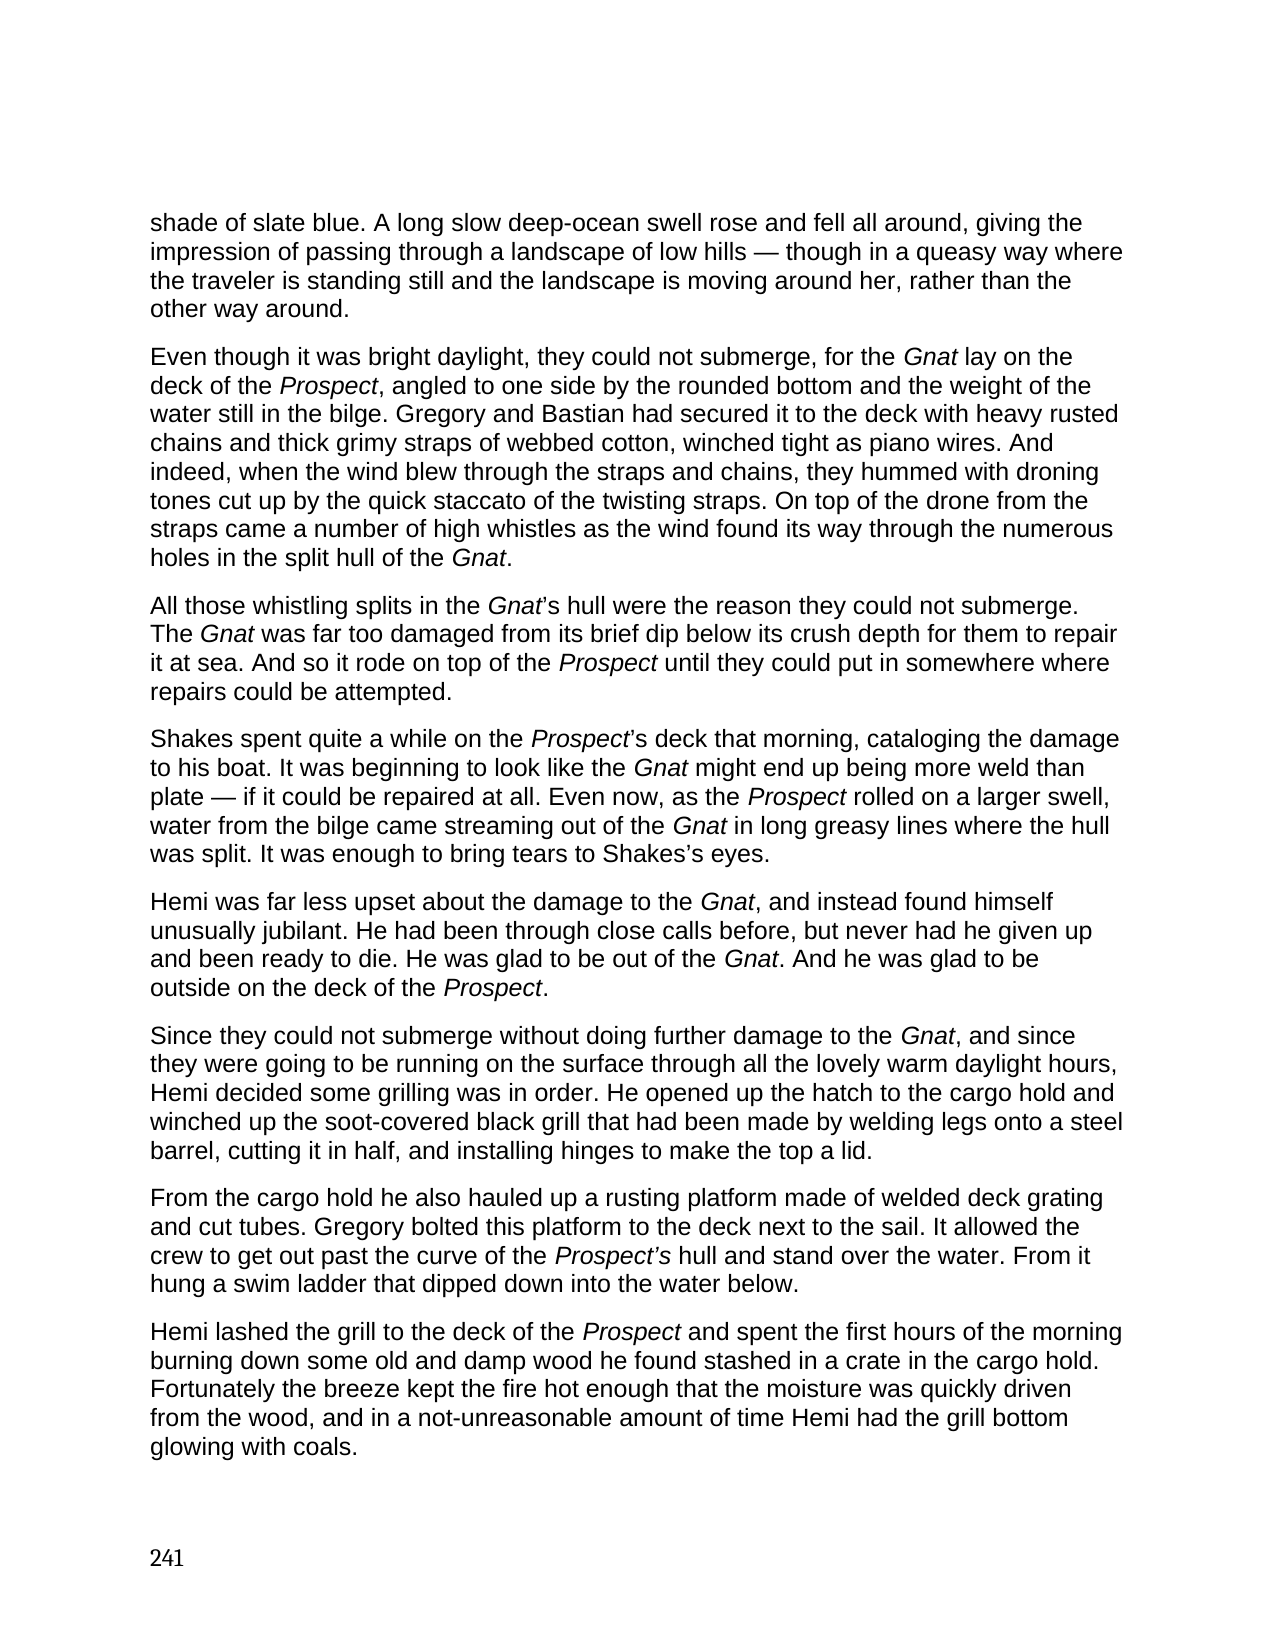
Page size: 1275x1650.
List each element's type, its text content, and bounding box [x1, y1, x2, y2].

text shade of slate blue. A long slow deep-ocean swell rose and fell all around, giving the impression of passing through a landscape of low hills — though in a queasy way where the traveler is standing still and the landscape is moving around her, rather than the other way around. [150, 208, 1125, 323]
text From the cargo hold he also hauled up a rusting platform made of welded deck grating and cut tubes. Gregory bolted this platform to the deck next to the sail. It allowed the crew to get out past the curve of the Prospect’s hull and stand over the water. From it hung a swim ladder that dipped down into the water below. [150, 1183, 1125, 1298]
text Since they could not submerge without doing further damage to the Gnat, and since they were going to be running on the surface through all the lovely warm daylight hours, Hemi decided some grilling was in order. He opened up the hatch to the cargo hold and winched up the soot-covered black grill that had been made by welding legs onto a steel barrel, cutting it in half, and installing hinges to make the top a lid. [150, 1021, 1125, 1164]
text Hemi lashed the grill to the deck of the Prospect and spent the first hours of the morning burning down some old and damp wood he found stashed in a crate in the cargo hold. Fortunately the breeze kept the fire hot enough that the moisture was quickly driven from the wood, and in a not-unreasonable amount of time Hemi had the grill bottom glowing with coals. [150, 1317, 1125, 1461]
text All those whistling splits in the Gnat’s hull were the reason they could not submerge. The Gnat was far too damaged from its brief dip below its crush depth for them to repair it at sea. And so it rode on top of the Prospect until they could put in somewhere where repairs could be attempted. [150, 591, 1125, 706]
text Hemi was far less upset about the damage to the Gnat, and instead found himself unusually jubilant. He had been through close calls before, but never had he given up and been ready to die. He was glad to be out of the Gnat. And he was glad to be outside on the deck of the Prospect. [150, 887, 1125, 1002]
text Even though it was bright daylight, they could not submerge, for the Gnat lay on the deck of the Prospect, angled to one side by the rounded bottom and the weight of the water still in the bilge. Gregory and Bastian had secured it to the deck with heavy rusted chains and thick grimy straps of webbed cotton, winched tight as piano wires. And indeed, when the wind blew through the straps and chains, they hummed with droning tones cut up by the quick staccato of the twisting straps. On top of the drone from the straps came a number of high whistles as the wind found its way through the numerous holes in the split hull of the Gnat. [150, 342, 1125, 572]
text Shakes spent quite a while on the Prospect’s deck that morning, cataloging the damage to his boat. It was beginning to look like the Gnat might end up being more weld than plate — if it could be repaired at all. Even now, as the Prospect rolled on a larger swell, water from the bilge came streaming out of the Gnat in long greasy lines where the hull was split. It was enough to bring tears to Shakes’s eyes. [150, 724, 1125, 868]
